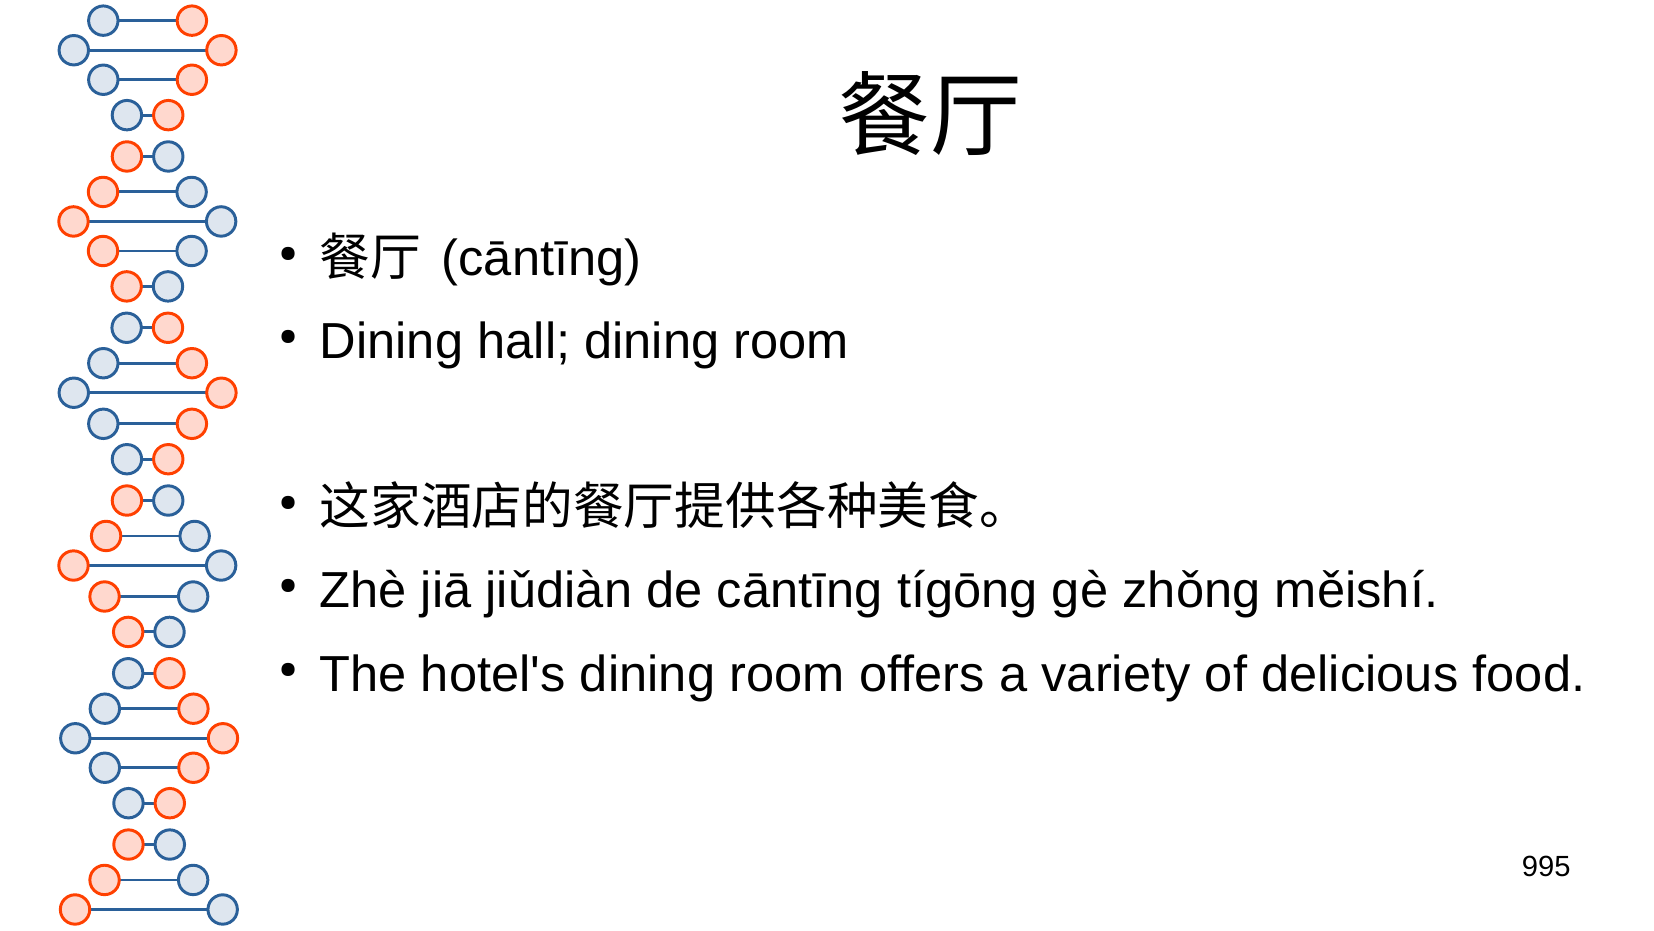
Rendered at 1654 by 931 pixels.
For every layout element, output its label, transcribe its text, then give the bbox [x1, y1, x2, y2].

list 餐厅 (cāntīng) Dining hall; dining room 这家酒店的餐厅提供各种美食。 Zhè jiā jiǔdiàn de cāntīng tígōng gè zhǒng měishí. The hotel's dining room offers a variety of delicious food. [265, 224, 1595, 764]
title 餐厅 [265, 35, 1595, 189]
